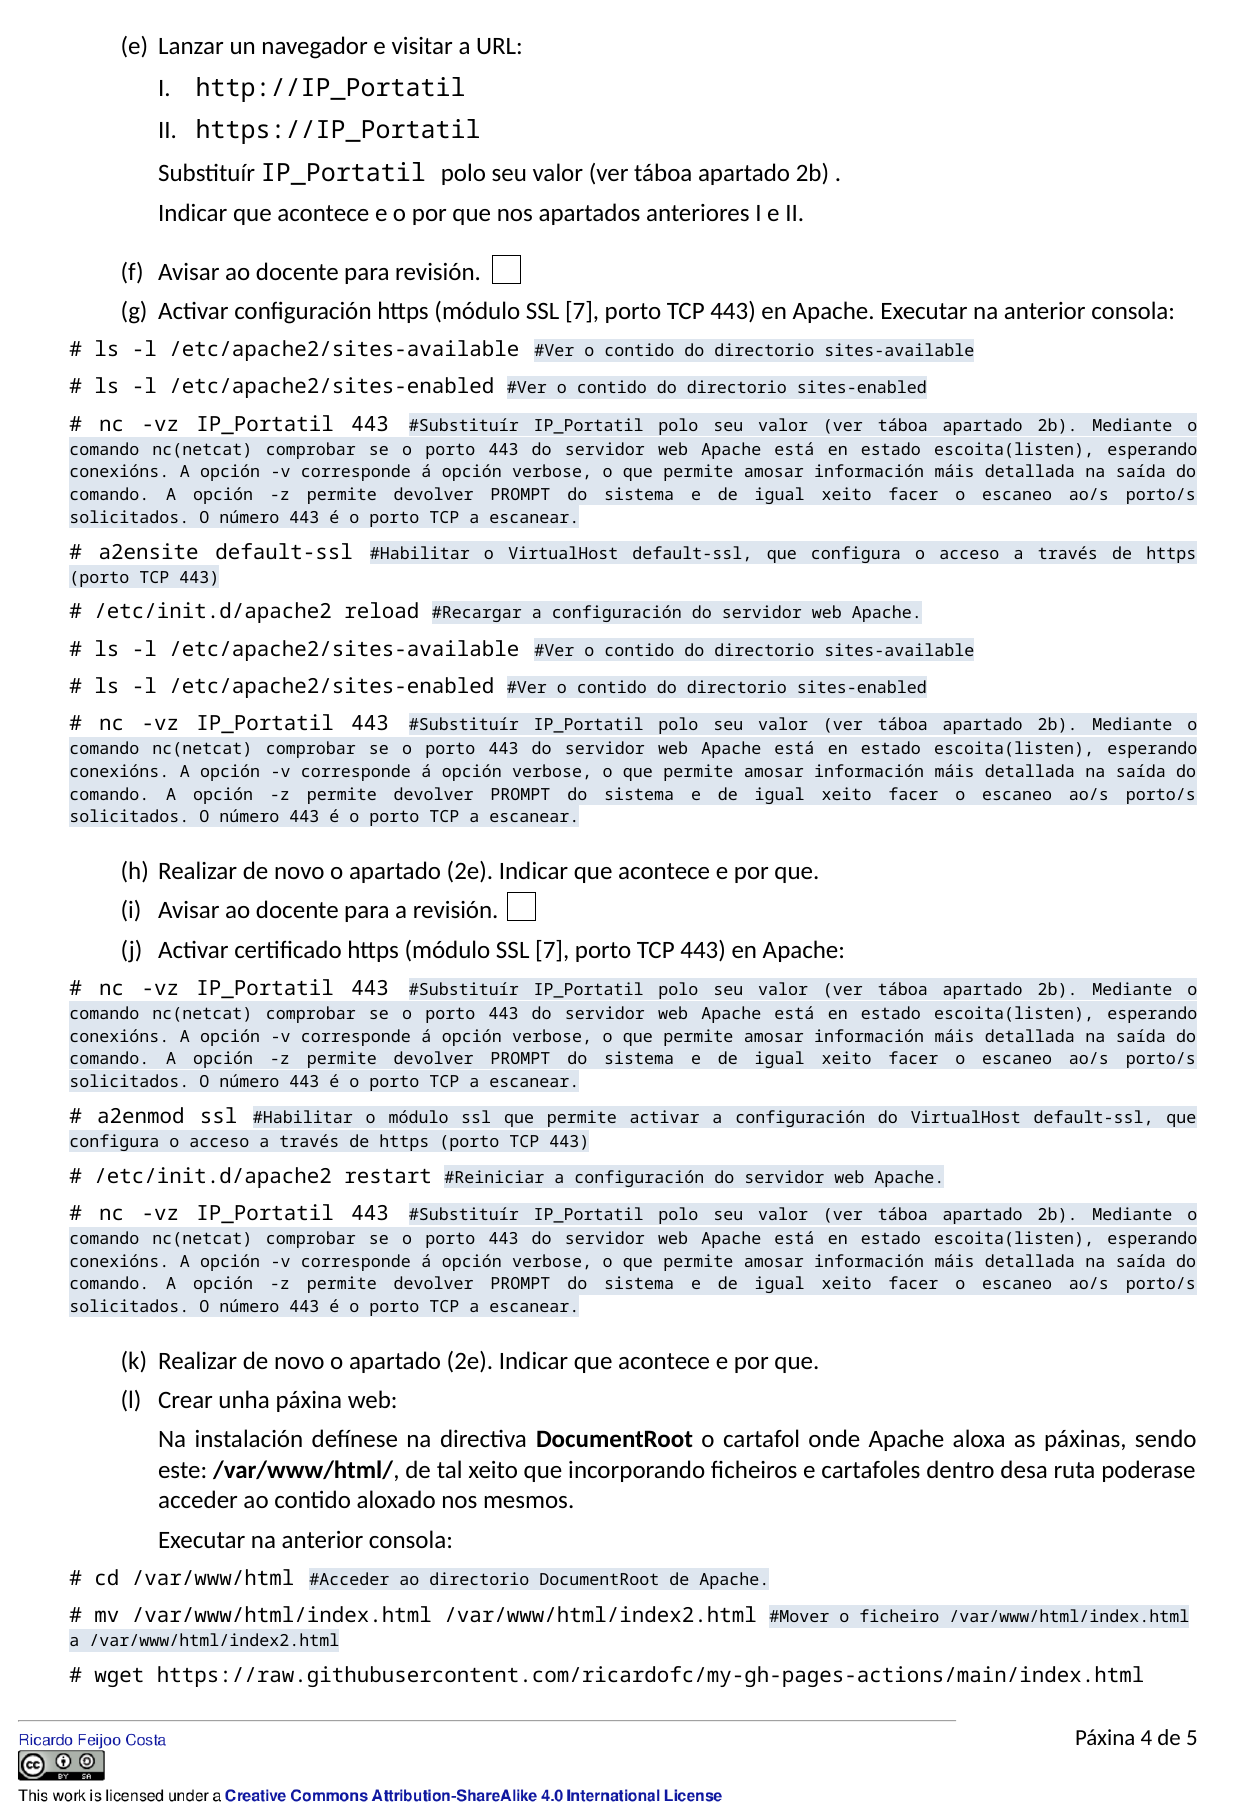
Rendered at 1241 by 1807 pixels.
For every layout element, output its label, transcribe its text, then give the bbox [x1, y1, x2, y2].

list https://IP_Portatil [158, 112, 1197, 146]
list Lanzar un navegador e visitar a URL: [120, 30, 1197, 60]
list # a2enmod ssl #Habilitar o módulo ssl que permite activar a configuración do VirtualHost default-ssl, que configura o acceso a través de https (porto TCP 443) [34, 1101, 1197, 1152]
picture [8, 1715, 957, 1806]
list # wget https://raw.githubusercontent.com/ricardofc/my-gh-pages-actions/main/index.html [34, 1660, 1197, 1689]
list Executar na anterior consola: [120, 1524, 1197, 1554]
list # nc -vz IP_Portatil 443 #Substituír IP_Portatil polo seu valor (ver táboa apartado 2b). Mediante o comando nc(netcat) comprobar se o porto 443 do servidor web Apache está en estado escoita(listen), esperando conexións. A opción -v corresponde á opción verbose, o que permite amosar información máis detallada na saída do comando. A opción -z permite devolver PROMPT do sistema e de igual xeito facer o escaneo ao/s porto/s solicitados. O número 443 é o porto TCP a escanear. [34, 973, 1197, 1092]
list Realizar de novo o apartado (2e). Indicar que acontece e por que. [120, 1345, 1197, 1376]
list Activar certificado https (módulo SSL [7], porto TCP 443) en Apache: [120, 934, 1197, 964]
list # a2ensite default-ssl #Habilitar o VirtualHost default-ssl, que configura o acceso a través de https (porto TCP 443) [34, 537, 1197, 588]
list Indicar que acontece e o por que nos apartados anteriores I e II. [120, 198, 1197, 228]
list # nc -vz IP_Portatil 443 #Substituír IP_Portatil polo seu valor (ver táboa apartado 2b). Mediante o comando nc(netcat) comprobar se o porto 443 do servidor web Apache está en estado escoita(listen), esperando conexións. A opción -v corresponde á opción verbose, o que permite amosar información máis detallada na saída do comando. A opción -z permite devolver PROMPT do sistema e de igual xeito facer o escaneo ao/s porto/s solicitados. O número 443 é o porto TCP a escanear. [34, 409, 1197, 528]
list # cd /var/www/html #Acceder ao directorio DocumentRoot de Apache. [34, 1563, 1197, 1592]
list # ls -l /etc/apache2/sites-available #Ver o contido do directorio sites-available [34, 634, 1197, 662]
list Avisar ao docente para a revisión. [120, 894, 1197, 925]
list # /etc/init.d/apache2 reload #Recargar a configuración do servidor web Apache. [34, 597, 1197, 625]
list # ls -l /etc/apache2/sites-enabled #Ver o contido do directorio sites-enabled [34, 671, 1197, 699]
list # /etc/init.d/apache2 restart #Reiniciar a configuración do servidor web Apache. [34, 1161, 1197, 1189]
list # mv /var/www/html/index.html /var/www/html/index2.html #Mover o ficheiro /var/www/html/index.html a /var/www/html/index2.html [34, 1600, 1197, 1652]
list # nc -vz IP_Portatil 443 #Substituír IP_Portatil polo seu valor (ver táboa apartado 2b). Mediante o comando nc(netcat) comprobar se o porto 443 do servidor web Apache está en estado escoita(listen), esperando conexións. A opción -v corresponde á opción verbose, o que permite amosar información máis detallada na saída do comando. A opción -z permite devolver PROMPT do sistema e de igual xeito facer o escaneo ao/s porto/s solicitados. O número 443 é o porto TCP a escanear. [34, 708, 1197, 827]
list # ls -l /etc/apache2/sites-enabled #Ver o contido do directorio sites-enabled [34, 372, 1197, 400]
list Substituír IP_Portatil polo seu valor (ver táboa apartado 2b) . [120, 155, 1197, 189]
list Activar configuración https (módulo SSL [7], porto TCP 443) en Apache. Executar na anterior consola: [120, 295, 1197, 326]
list # ls -l /etc/apache2/sites-available #Ver o contido do directorio sites-available [34, 334, 1197, 363]
list Crear unha páxina web: [120, 1384, 1197, 1415]
list # nc -vz IP_Portatil 443 #Substituír IP_Portatil polo seu valor (ver táboa apartado 2b). Mediante o comando nc(netcat) comprobar se o porto 443 do servidor web Apache está en estado escoita(listen), esperando conexións. A opción -v corresponde á opción verbose, o que permite amosar información máis detallada na saída do comando. A opción -z permite devolver PROMPT do sistema e de igual xeito facer o escaneo ao/s porto/s solicitados. O número 443 é o porto TCP a escanear. [34, 1198, 1197, 1317]
list Realizar de novo o apartado (2e). Indicar que acontece e por que. [120, 855, 1197, 886]
list Na instalación defínese na directiva DocumentRoot o cartafol onde Apache aloxa as páxinas, sendo este: /var/www/html/, de tal xeito que incorporando ficheiros e cartafoles dentro desa ruta poderase acceder ao contido aloxado nos mesmos. [120, 1424, 1197, 1515]
list Avisar ao docente para revisión. [120, 256, 1197, 286]
list http://IP_Portatil [158, 69, 1197, 103]
